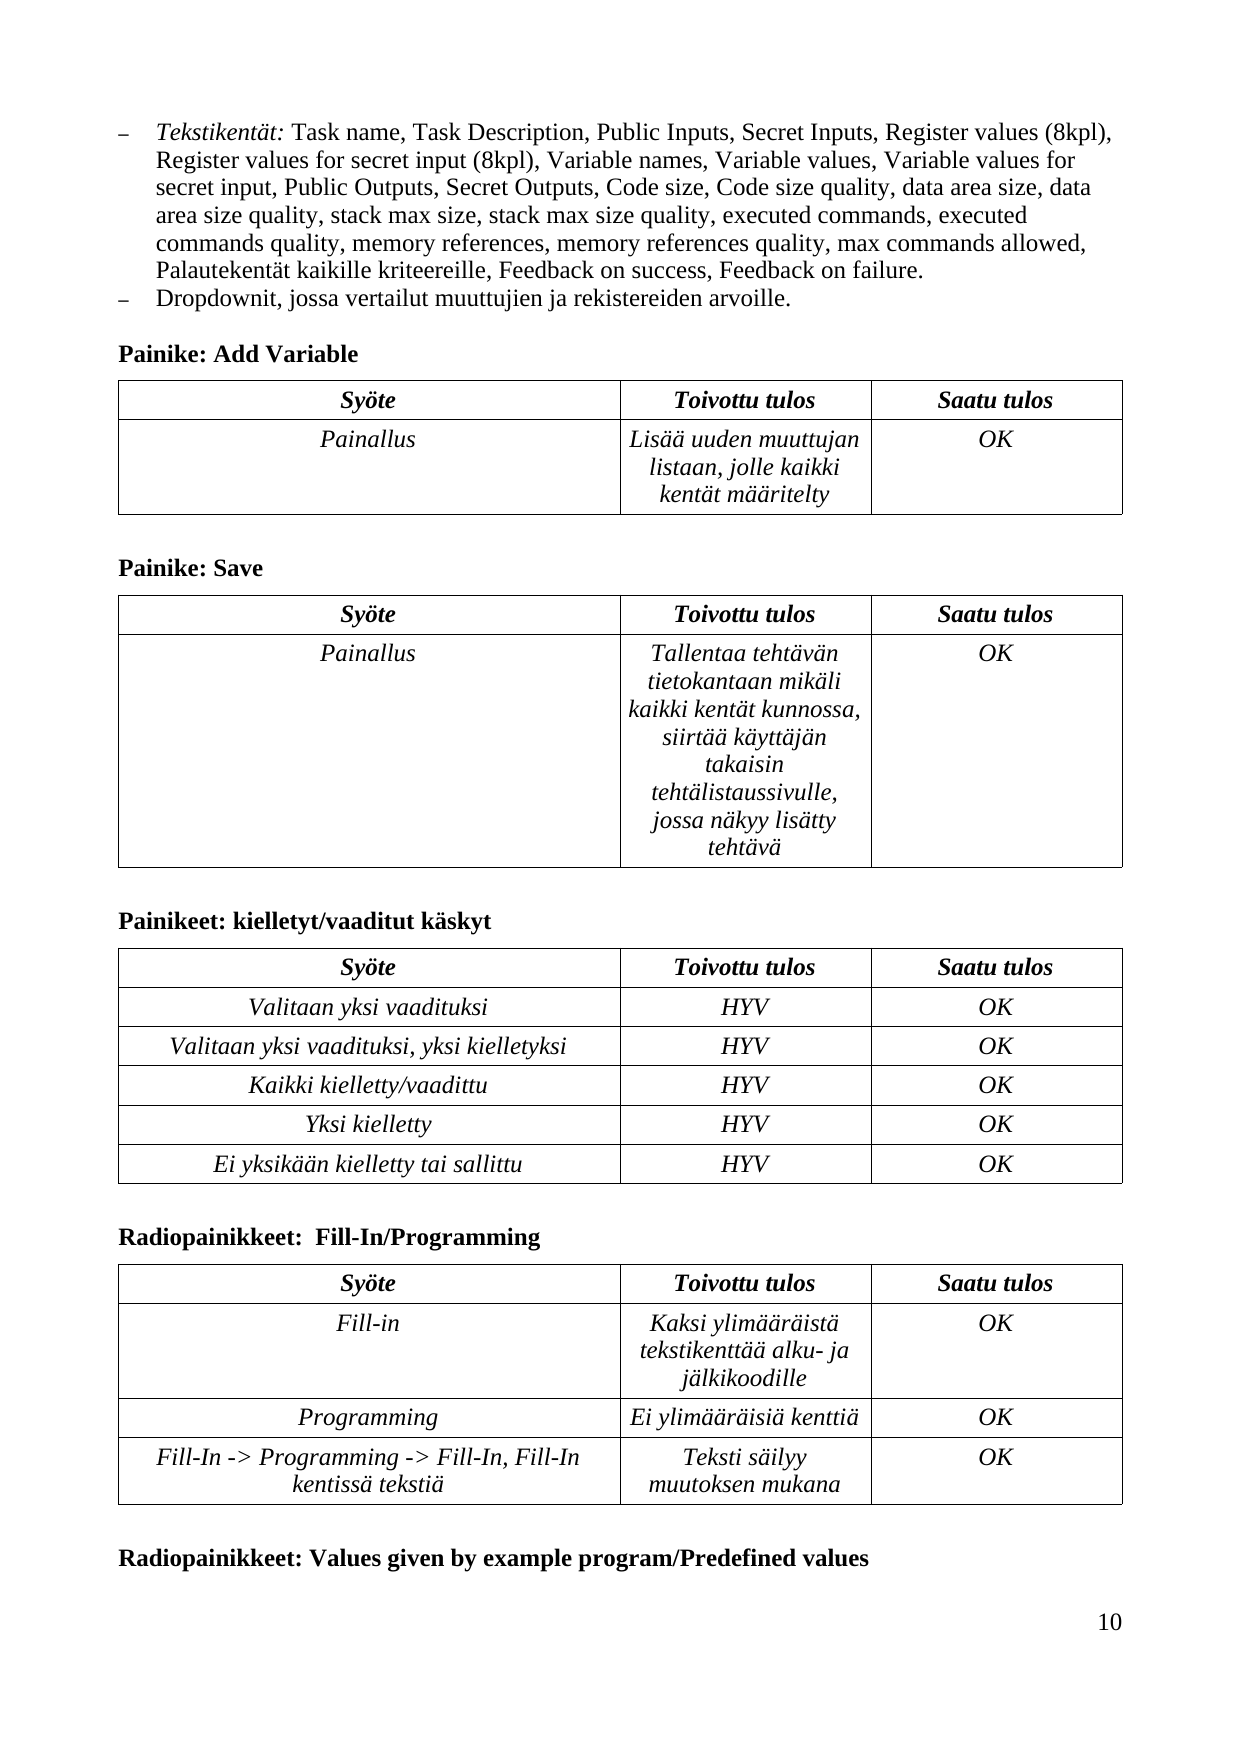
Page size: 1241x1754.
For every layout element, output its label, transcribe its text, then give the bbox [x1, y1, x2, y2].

table_header Saatu tulos [872, 1265, 1122, 1303]
text Painike: Add Variable [118, 340, 1122, 367]
table_header Syöte [119, 1265, 620, 1303]
table_cell Fill-in [119, 1304, 620, 1398]
table_cell OK [872, 635, 1122, 867]
table_header Saatu tulos [872, 596, 1122, 634]
table_cell OK [872, 1027, 1122, 1065]
table_cell Tallentaa tehtävän tietokantaan mikäli kaikki kentät kunnossa, siirtää käyttäjän takaisin tehtälistaussivulle, jossa näkyy lisätty tehtävä [621, 635, 871, 867]
table_cell HYV [621, 1106, 871, 1144]
list Dropdownit, jossa vertailut muuttujien ja rekistereiden arvoille. [118, 284, 1122, 312]
list Tekstikentät: Task name, Task Description, Public Inputs, Secret Inputs, Register values (8kpl), Register values for secret input (8kpl), Variable names, Variable values, Variable values for secret input, Public Outputs, Secret Outputs, Code size, Code size quality, data area size, data area size quality, stack max size, stack max size quality, executed commands, executed commands quality, memory references, memory references quality, max commands allowed, Palautekentät kaikille kriteereille, Feedback on success, Feedback on failure. [118, 118, 1122, 284]
table_cell HYV [621, 1066, 871, 1104]
table_header Toivottu tulos [621, 949, 871, 987]
table_header Toivottu tulos [621, 1265, 871, 1303]
table_cell Teksti säilyy muutoksen mukana [621, 1438, 871, 1504]
table_cell OK [872, 1399, 1122, 1437]
text Radiopainikkeet: Fill-In/Programming [118, 1223, 1122, 1251]
text Radiopainikkeet: Values given by example program/Predefined values [118, 1544, 1122, 1572]
table_cell OK [872, 1145, 1122, 1183]
table_cell OK [872, 420, 1122, 514]
table_cell HYV [621, 988, 871, 1026]
table_cell OK [872, 1304, 1122, 1398]
table_cell Programming [119, 1399, 620, 1437]
table_header Toivottu tulos [621, 381, 871, 419]
table_cell Kaikki kielletty/vaadittu [119, 1066, 620, 1104]
text Painike: Save [118, 554, 1122, 582]
table_header Saatu tulos [872, 381, 1122, 419]
table_cell Valitaan yksi vaadituksi [119, 988, 620, 1026]
table_cell Painallus [119, 420, 620, 514]
table_header Toivottu tulos [621, 596, 871, 634]
table_header Syöte [119, 596, 620, 634]
table_cell OK [872, 988, 1122, 1026]
table_cell HYV [621, 1145, 871, 1183]
table_cell Valitaan yksi vaadituksi, yksi kielletyksi [119, 1027, 620, 1065]
table_cell HYV [621, 1027, 871, 1065]
table_cell OK [872, 1106, 1122, 1144]
table_cell Kaksi ylimääräistä tekstikenttää alku- ja jälkikoodille [621, 1304, 871, 1398]
table_cell Ei yksikään kielletty tai sallittu [119, 1145, 620, 1183]
table_header Saatu tulos [872, 949, 1122, 987]
table_cell OK [872, 1438, 1122, 1504]
table_header Syöte [119, 949, 620, 987]
table_header Syöte [119, 381, 620, 419]
table_cell Lisää uuden muuttujan listaan, jolle kaikki kentät määritelty [621, 420, 871, 514]
table_cell OK [872, 1066, 1122, 1104]
text Painikeet: kielletyt/vaaditut käskyt [118, 907, 1122, 935]
table_cell Painallus [119, 635, 620, 867]
table_cell Yksi kielletty [119, 1106, 620, 1144]
table_cell Fill-In -> Programming -> Fill-In, Fill-In kentissä tekstiä [119, 1438, 620, 1504]
table_cell Ei ylimääräisiä kenttiä [621, 1399, 871, 1437]
